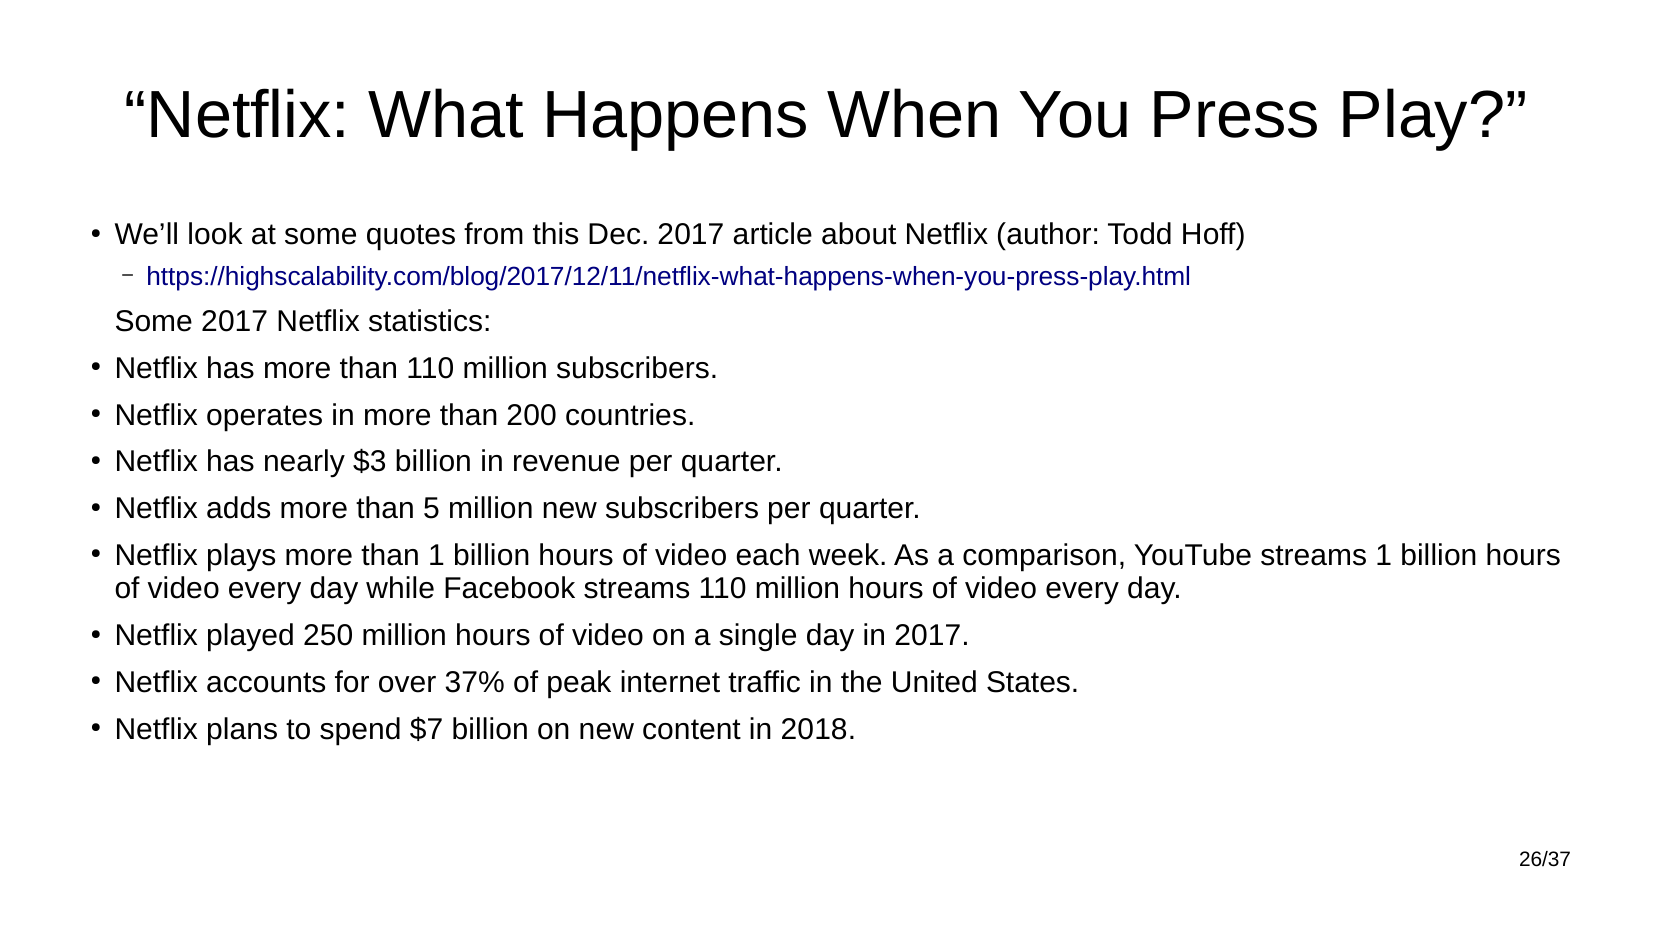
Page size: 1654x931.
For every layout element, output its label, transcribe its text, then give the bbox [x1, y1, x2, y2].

list We’ll look at some quotes from this Dec. 2017 article about Netflix (author: Todd Hoff) https://highscalability.com/blog/2017/12/11/netflix-what-happens-when-you-press-play.html Some 2017 Netflix statistics: Netflix has more than 110 million subscribers. Netflix operates in more than 200 countries. Netflix has nearly $3 billion in revenue per quarter. Netflix adds more than 5 million new subscribers per quarter. Netflix plays more than 1 billion hours of video each week. As a comparison, YouTube streams 1 billion hours of video every day while Facebook streams 110 million hours of video every day. Netflix played 250 million hours of video on a single day in 2017. Netflix accounts for over 37% of peak internet traffic in the United States. Netflix plans to spend $7 billion on new content in 2018. [82, 217, 1571, 758]
title “Netflix: What Happens When You Press Play?” [82, 37, 1571, 193]
